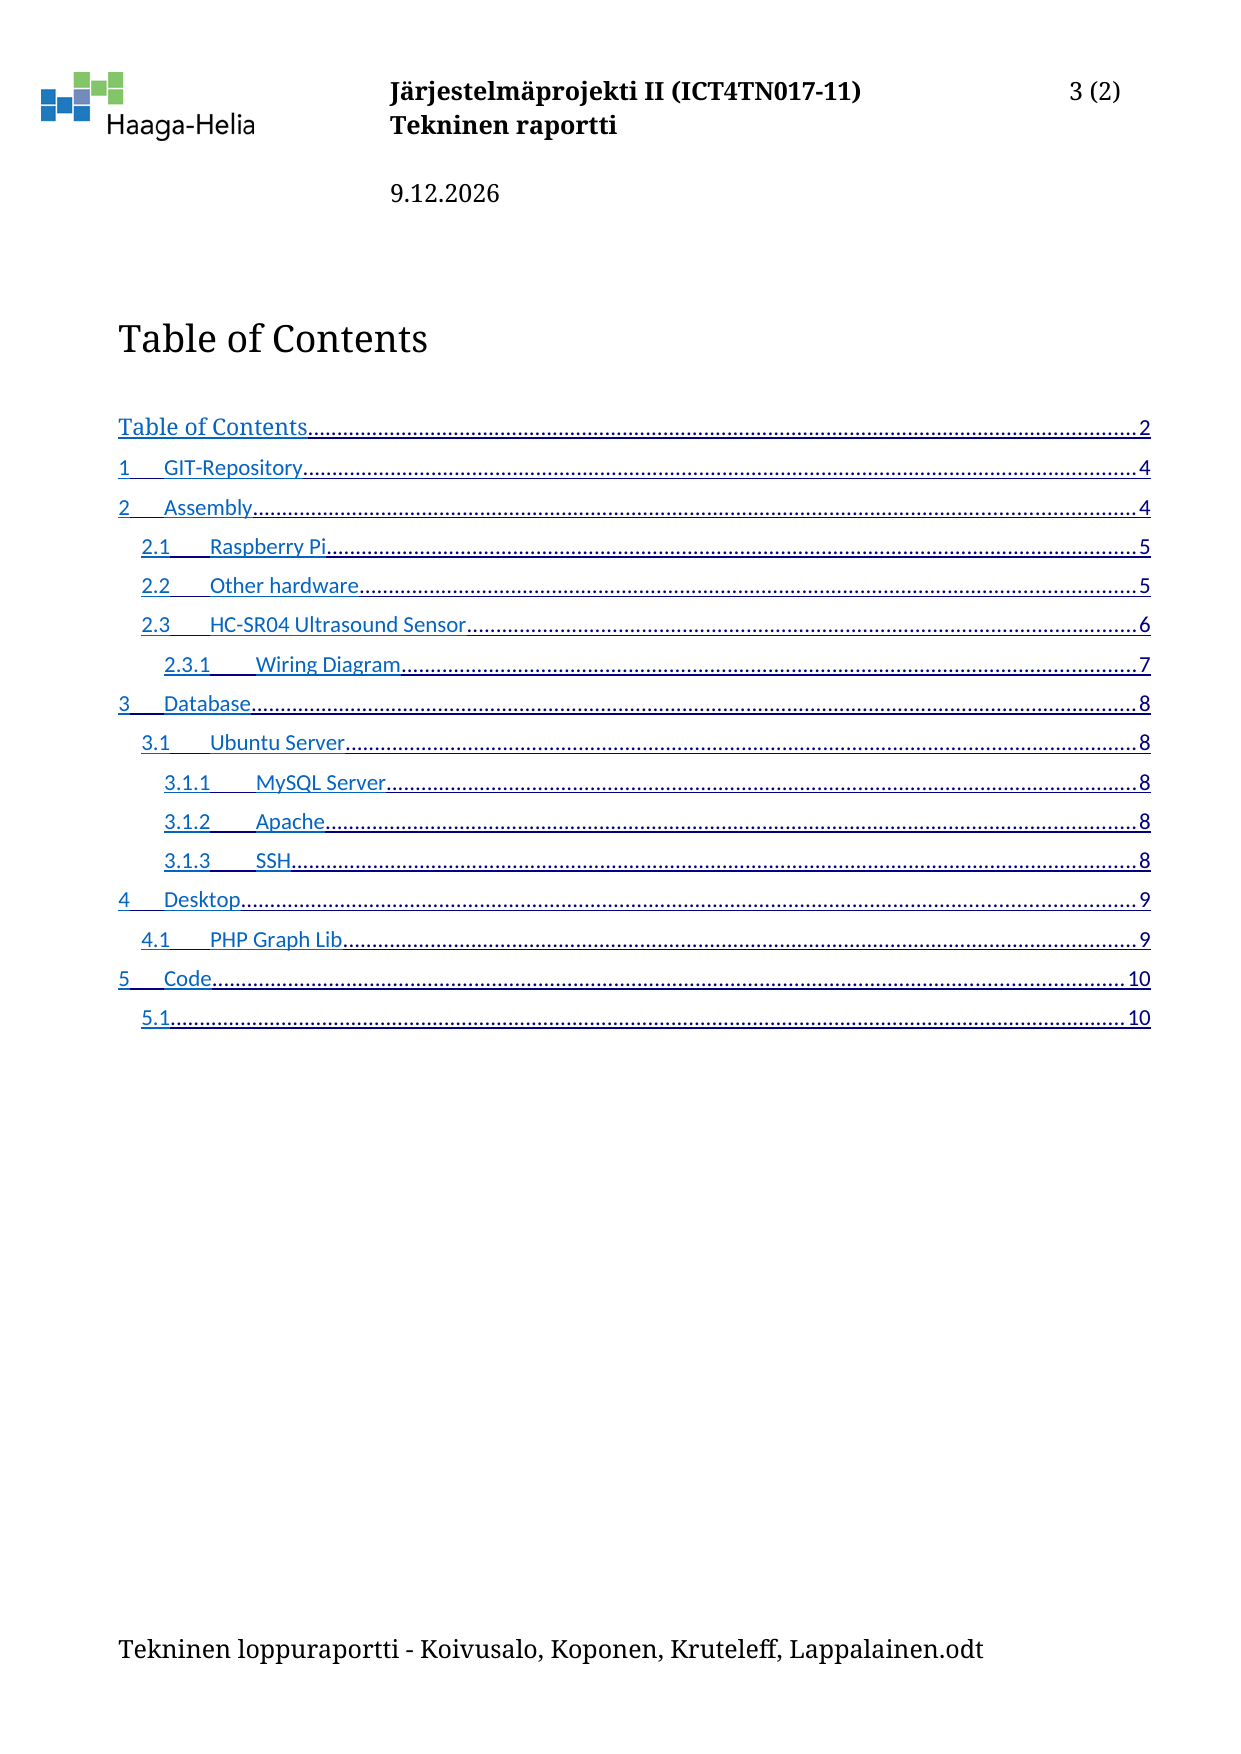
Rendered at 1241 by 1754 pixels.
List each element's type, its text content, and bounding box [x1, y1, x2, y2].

text 5 Code 10 [118, 964, 1152, 992]
text 2.1 Raspberry Pi 5 [141, 532, 1152, 560]
text 3 Database 8 [118, 689, 1152, 717]
text Table of Contents 2 [118, 411, 1152, 442]
text 1 GIT-Repository 4 [118, 453, 1152, 482]
text 2.3 HC-SR04 Ultrasound Sensor 6 [141, 611, 1152, 639]
text 4.1 PHP Graph Lib 9 [141, 925, 1152, 953]
text 3.1 Ubuntu Server 8 [141, 728, 1152, 756]
text 5.1 10 [141, 1003, 1152, 1031]
text 3.1.1 MySQL Server 8 [164, 768, 1152, 796]
text 3.1.2 Apache 8 [164, 807, 1152, 835]
text 2 Assembly 4 [118, 493, 1152, 521]
text 3.1.3 SSH 8 [164, 846, 1152, 874]
text 2.2 Other hardware 5 [141, 571, 1152, 599]
text Table of Contents [118, 312, 1152, 363]
text 2.3.1 Wiring Diagram 7 [164, 650, 1152, 678]
text 4 Desktop 9 [118, 886, 1152, 913]
